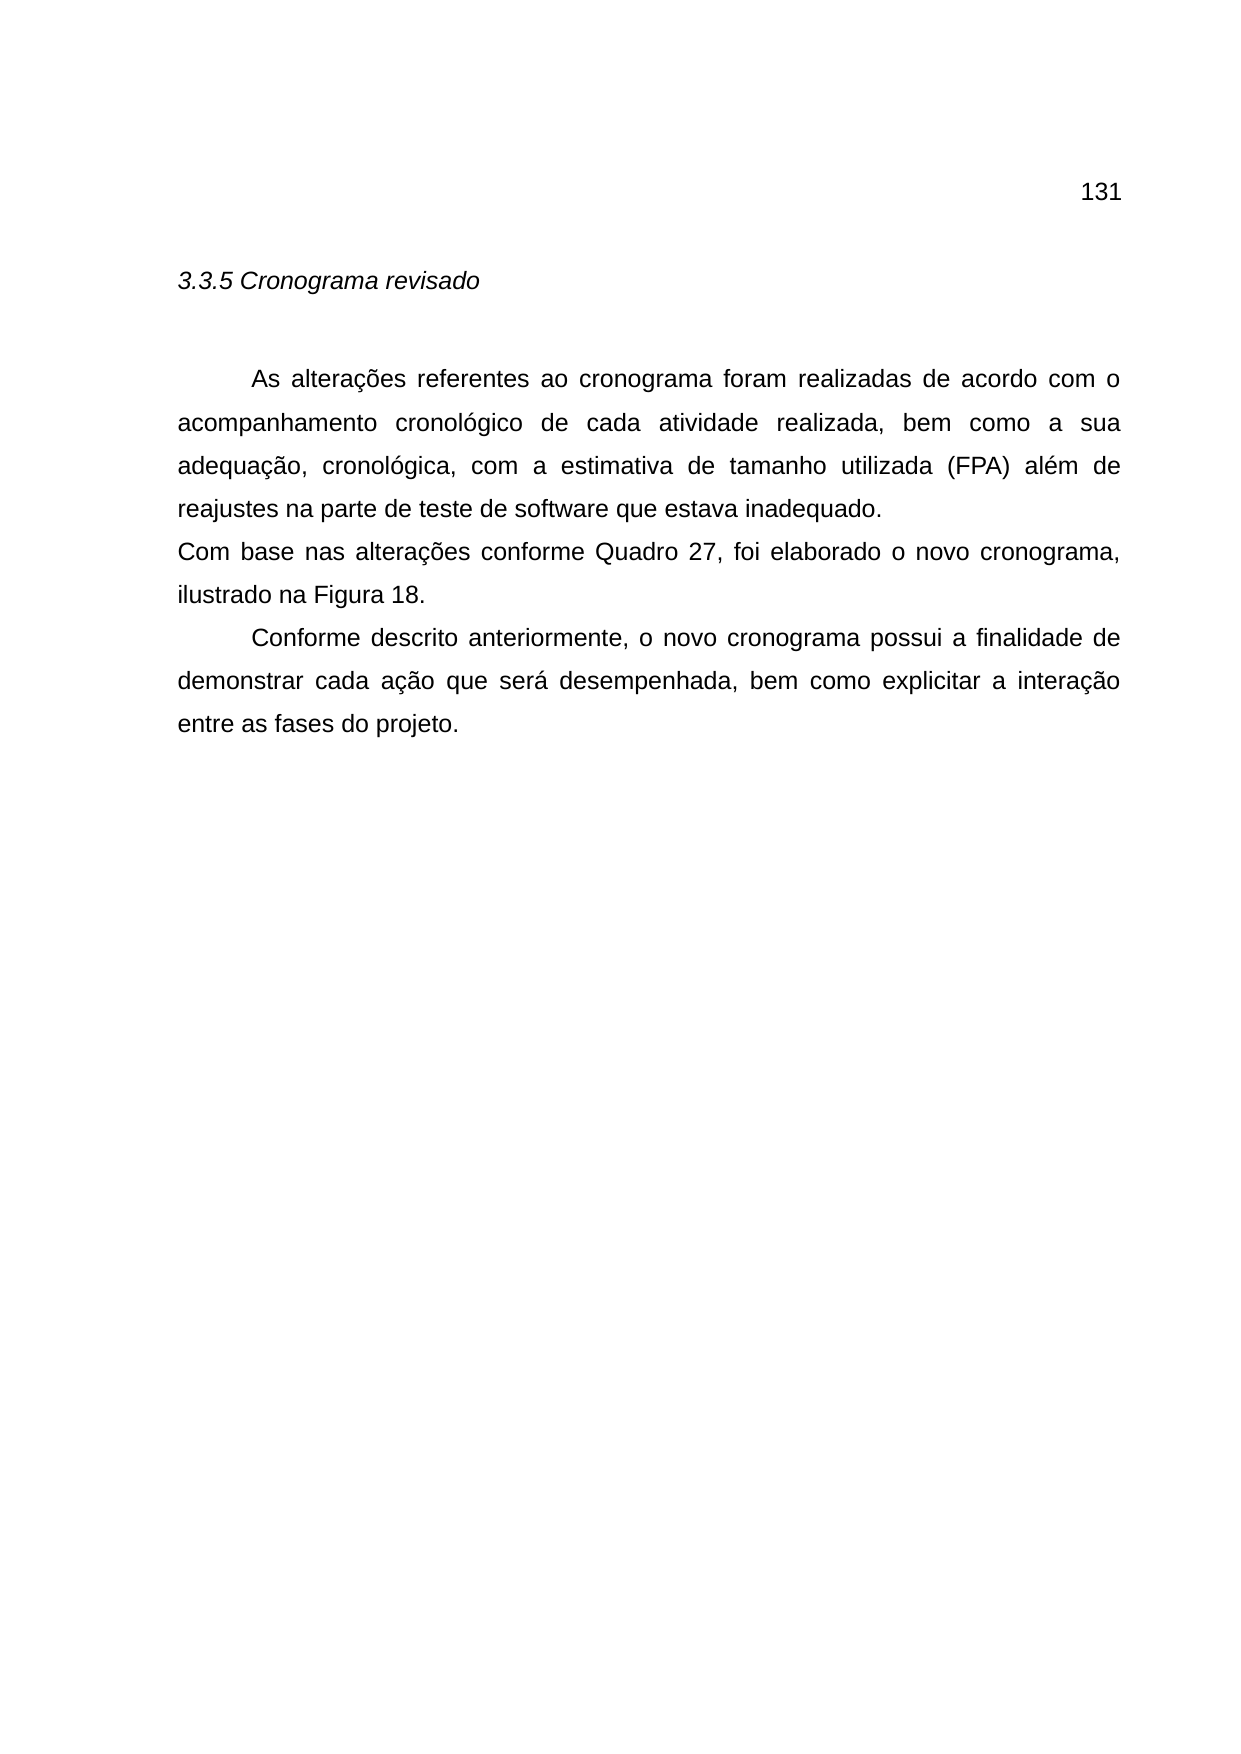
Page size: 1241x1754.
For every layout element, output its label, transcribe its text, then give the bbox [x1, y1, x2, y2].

text Conforme descrito anteriormente, o novo cronograma possui a finalidade de demonstrar cada ação que será desempenhada, bem como explicitar a interação entre as fases do projeto. [177, 623, 1122, 738]
text Com base nas alterações conforme Quadro 27, foi elaborado o novo cronograma, ilustrado na Figura 18. [177, 537, 1122, 609]
subtitle 3.3.5 Cronograma revisado [177, 266, 1122, 294]
text As alterações referentes ao cronograma foram realizadas de acordo com o acompanhamento cronológico de cada atividade realizada, bem como a sua adequação, cronológica, com a estimativa de tamanho utilizada (FPA) além de reajustes na parte de teste de software que estava inadequado. [177, 364, 1122, 523]
